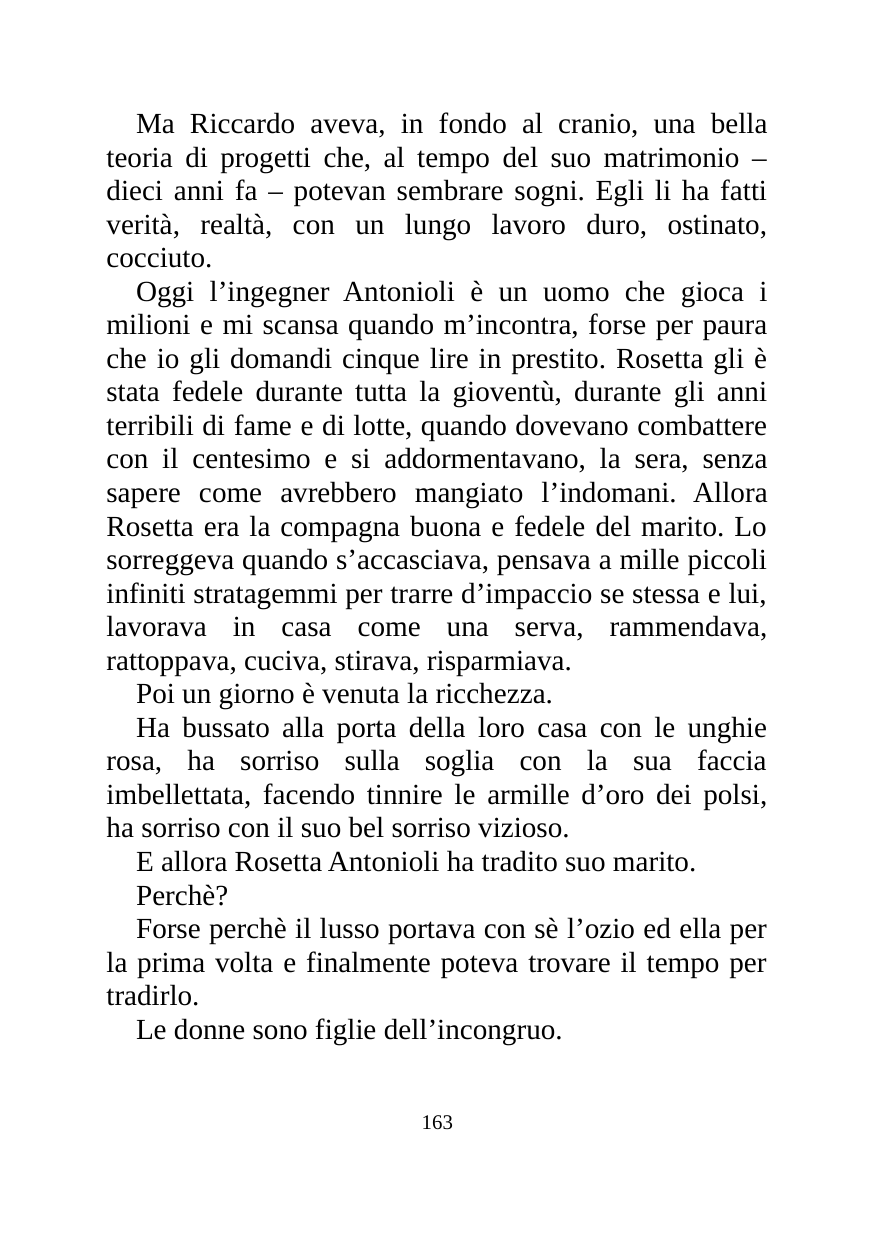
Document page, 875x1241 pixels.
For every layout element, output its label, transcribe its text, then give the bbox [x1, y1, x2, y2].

text Le donne sono figlie dell’incongruo. [106, 1012, 768, 1045]
text Poi un giorno è venuta la ricchezza. [106, 676, 768, 710]
text Ma Riccardo aveva, in fondo al cranio, una bella teoria di progetti che, al tempo del suo matrimonio – dieci anni fa – potevan sembrare sogni. Egli li ha fatti verità, realtà, con un lungo lavoro duro, ostinato, cocciuto. [106, 106, 768, 274]
text Perchè? [106, 878, 768, 911]
text E allora Rosetta Antonioli ha tradito suo marito. [106, 844, 768, 878]
text Oggi l’ingegner Antonioli è un uomo che gioca i milioni e mi scansa quando m’incontra, forse per paura che io gli domandi cinque lire in prestito. Rosetta gli è stata fedele durante tutta la gioventù, durante gli anni terribili di fame e di lotte, quando dovevano combattere con il centesimo e si addormentavano, la sera, senza sapere come avrebbero mangiato l’indomani. Allora Rosetta era la compagna buona e fedele del marito. Lo sorreggeva quando s’accasciava, pensava a mille piccoli infiniti stratagemmi per trarre d’impaccio se stessa e lui, lavorava in casa come una serva, rammendava, rattoppava, cuciva, stirava, risparmiava. [106, 274, 768, 676]
text Forse perchè il lusso portava con sè l’ozio ed ella per la prima volta e finalmente poteva trovare il tempo per tradirlo. [106, 911, 768, 1012]
text Ha bussato alla porta della loro casa con le unghie rosa, ha sorriso sulla soglia con la sua faccia imbellettata, facendo tinnire le armille d’oro dei polsi, ha sorriso con il suo bel sorriso vizioso. [106, 710, 768, 844]
